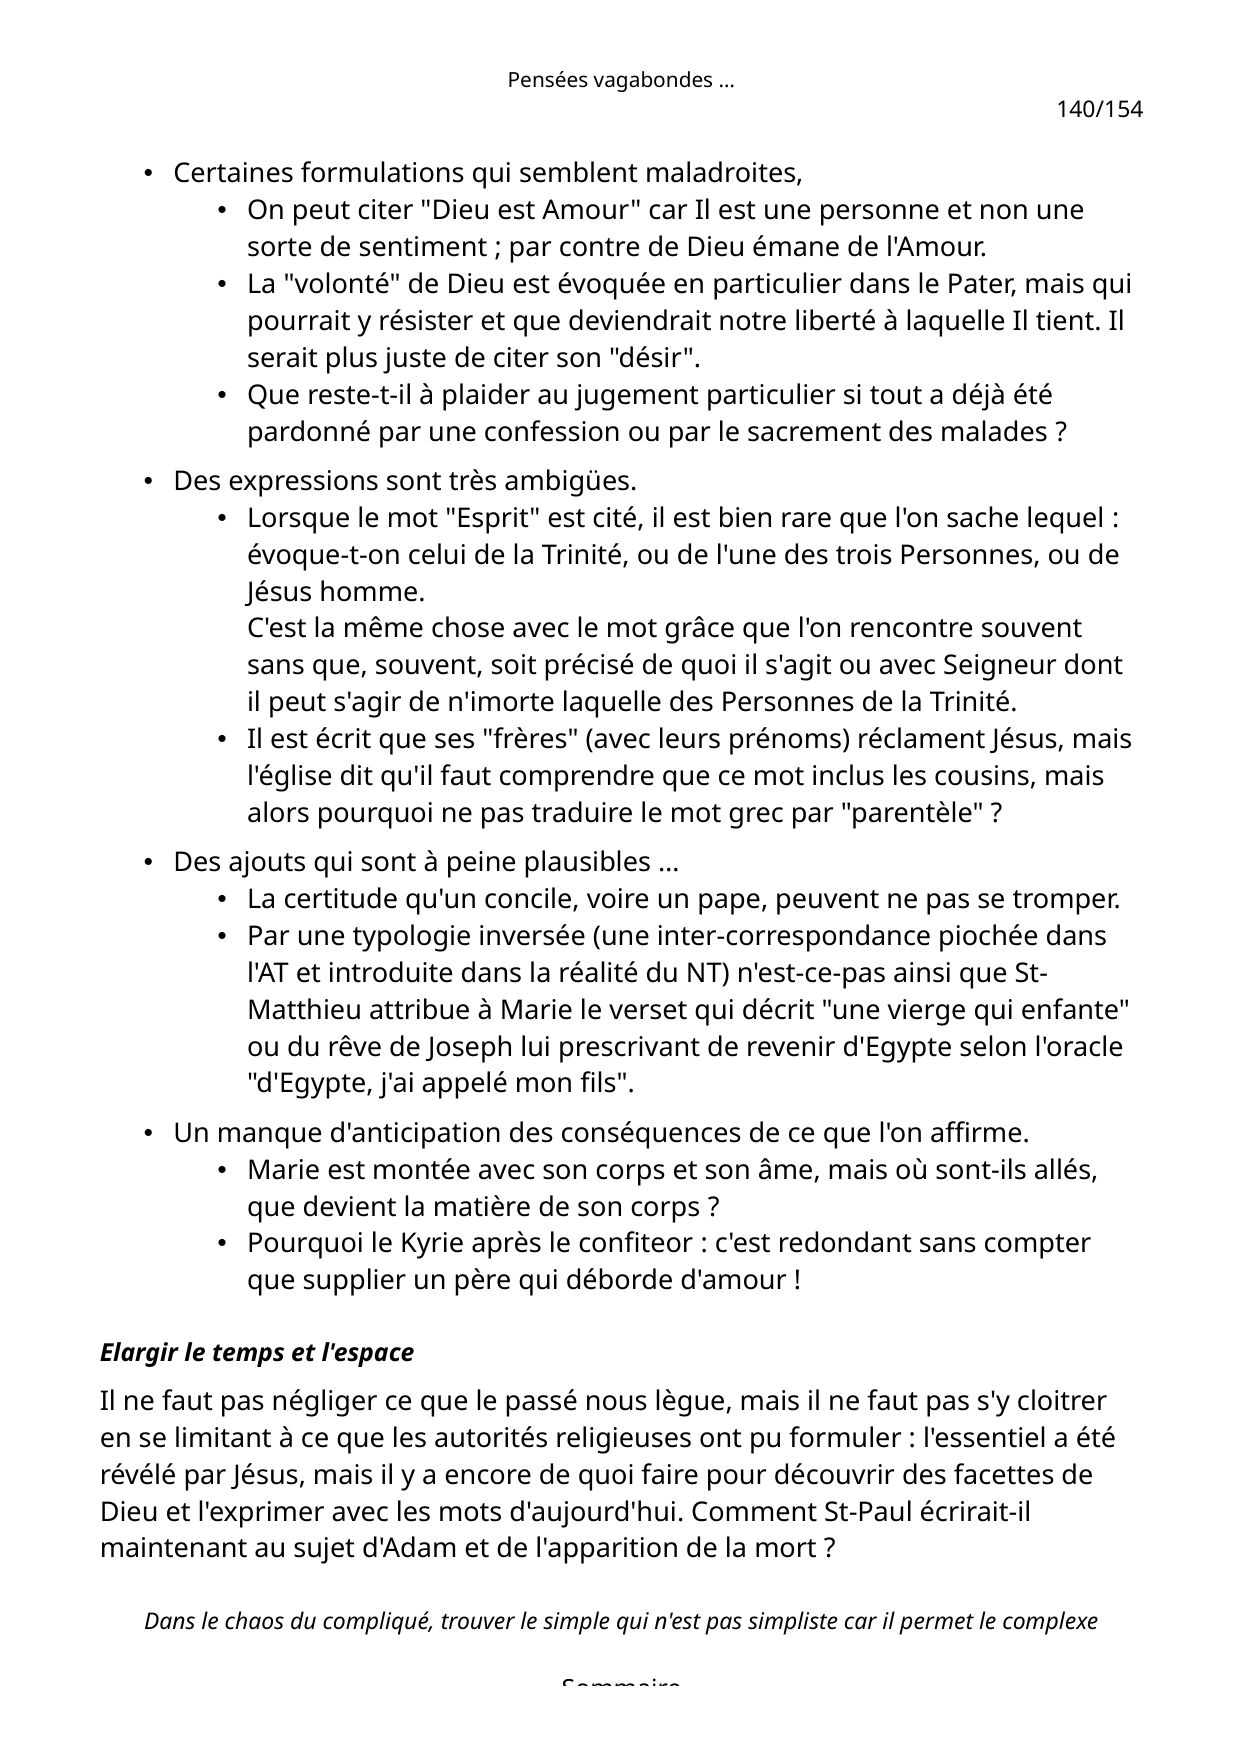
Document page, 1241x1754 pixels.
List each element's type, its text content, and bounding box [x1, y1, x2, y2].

list Des ajouts qui sont à peine plausibles … [144, 843, 1143, 879]
subtitle Elargir le temps et l'espace [99, 1335, 1143, 1369]
list Certaines formulations qui semblent maladroites, [144, 154, 1143, 191]
list La "volonté" de Dieu est évoquée en particulier dans le Pater, mais qui pourrait y résister et que deviendrait notre liberté à laquelle Il tient. Il serait plus juste de citer son "désir". [217, 264, 1143, 375]
text Il ne faut pas négliger ce que le passé nous lègue, mais il ne faut pas s'y cloitrer en se limitant à ce que les autorités religieuses ont pu formuler : l'essentiel a été révélé par Jésus, mais il y a encore de quoi faire pour découvrir des facettes de Dieu et l'exprimer avec les mots d'aujourd'hui. Comment St-Paul écrirait-il maintenant au sujet d'Adam et de l'apparition de la mort ? [99, 1381, 1143, 1566]
list On peut citer "Dieu est Amour" car Il est une personne et non une sorte de sentiment ; par contre de Dieu émane de l'Amour. [217, 191, 1143, 264]
list Un manque d'anticipation des conséquences de ce que l'on affirme. [144, 1113, 1143, 1150]
list Des expressions sont très ambigües. [144, 461, 1143, 498]
list La certitude qu'un concile, voire un pape, peuvent ne pas se tromper. [217, 879, 1143, 916]
list Que reste-t-il à plaider au jugement particulier si tout a déjà été pardonné par une confession ou par le sacrement des malades ? [217, 375, 1143, 449]
list Lorsque le mot "Esprit" est cité, il est bien rare que l'on sache lequel : évoque-t-on celui de la Trinité, ou de l'une des trois Personnes, ou de Jésus homme. C'est la même chose avec le mot grâce que l'on rencontre souvent sans que, souvent, soit précisé de quoi il s'agit ou avec Seigneur dont il peut s'agir de n'imorte laquelle des Personnes de la Trinité. [217, 498, 1143, 719]
list Pourquoi le Kyrie après le confiteor : c'est redondant sans compter que supplier un père qui déborde d'amour ! [217, 1224, 1143, 1298]
list Marie est montée avec son corps et son âme, mais où sont-ils allés, que devient la matière de son corps ? [217, 1150, 1143, 1224]
list Par une typologie inversée (une inter-correspondance piochée dans l'AT et introduite dans la réalité du NT) n'est-ce-pas ainsi que St-Matthieu attribue à Marie le verset qui décrit "une vierge qui enfante" ou du rêve de Joseph lui prescrivant de revenir d'Egypte selon l'oracle "d'Egypte, j'ai appelé mon fils". [217, 916, 1143, 1101]
list Il est écrit que ses "frères" (avec leurs prénoms) réclament Jésus, mais l'église dit qu'il faut comprendre que ce mot inclus les cousins, mais alors pourquoi ne pas traduire le mot grec par "parentèle" ? [217, 719, 1143, 830]
